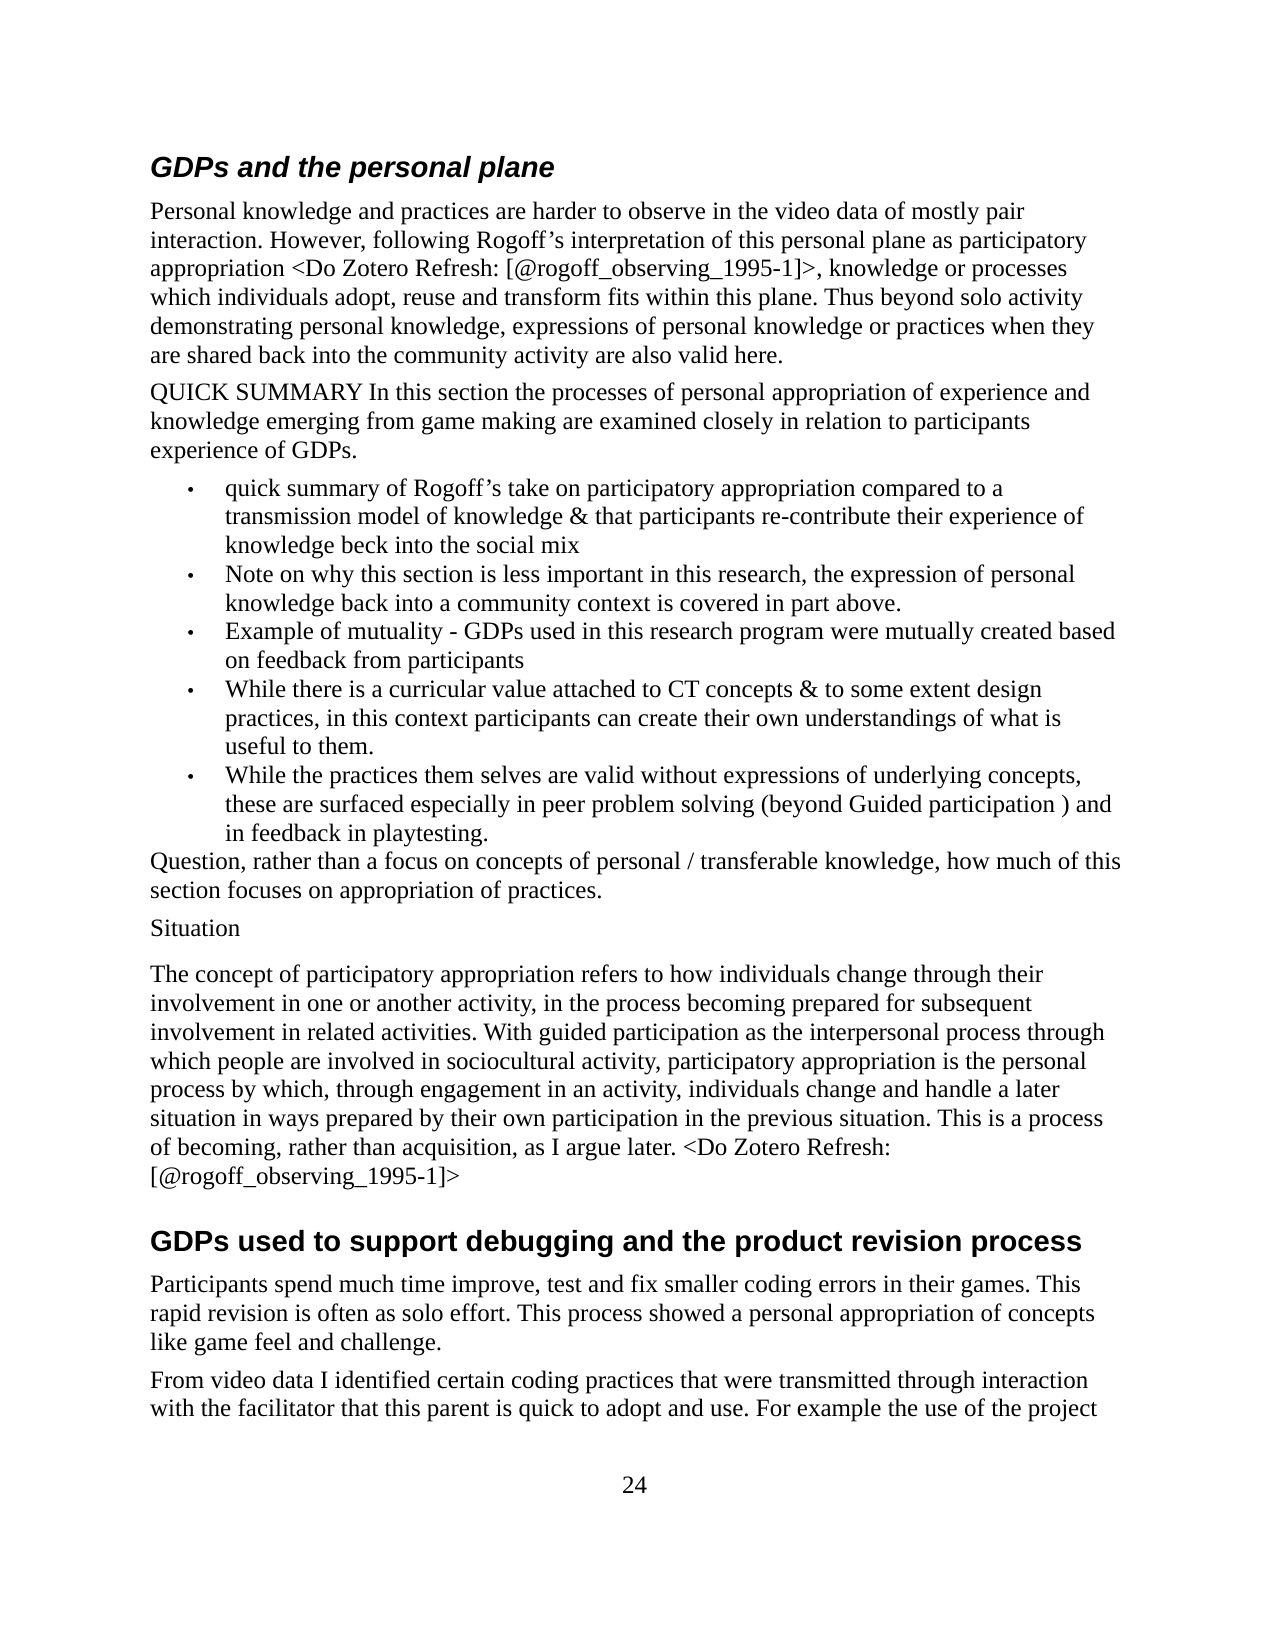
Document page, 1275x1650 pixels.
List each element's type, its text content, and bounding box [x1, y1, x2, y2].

list Example of mutuality - GDPs used in this research program were mutually created based on feedback from participants [187, 616, 1125, 674]
text QUICK SUMMARY In this section the processes of personal appropriation of experience and knowledge emerging from game making are examined closely in relation to participants experience of GDPs. [150, 377, 1125, 464]
list Note on why this section is less important in this research, the expression of personal knowledge back into a community context is covered in part above. [187, 559, 1125, 616]
subtitle GDPs and the personal plane [150, 150, 1125, 183]
text Participants spend much time improve, test and fix smaller coding errors in their games. This rapid revision is often as solo effort. This process showed a personal appropriation of concepts like game feel and challenge. [150, 1269, 1125, 1356]
list quick summary of Rogoff’s take on participatory appropriation compared to a transmission model of knowledge & that participants re-contribute their experience of knowledge beck into the social mix [187, 473, 1125, 559]
text The concept of participatory appropriation refers to how individuals change through their involvement in one or another activity, in the process becoming prepared for subsequent involvement in related activities. With guided participation as the interpersonal process through which people are involved in sociocultural activity, participatory appropriation is the personal process by which, through engagement in an activity, individuals change and handle a later situation in ways prepared by their own participation in the previous situation. This is a process of becoming, rather than acquisition, as I argue later. <Do Zotero Refresh: [@rogoff_observing_1995-1]> [150, 959, 1125, 1189]
list While the practices them selves are valid without expressions of underlying concepts, these are surfaced especially in peer problem solving (beyond Guided participation ) and in feedback in playtesting. [187, 760, 1125, 846]
text From video data I identified certain coding practices that were transmitted through interaction with the facilitator that this parent is quick to adopt and use. For example the use of the project [150, 1365, 1125, 1422]
text Personal knowledge and practices are harder to observe in the video data of mostly pair interaction. However, following Rogoff’s interpretation of this personal plane as participatory appropriation <Do Zotero Refresh: [@rogoff_observing_1995-1]>, knowledge or processes which individuals adopt, reuse and transform fits within this plane. Thus beyond solo activity demonstrating personal knowledge, expressions of personal knowledge or practices when they are shared back into the community activity are also valid here. [150, 196, 1125, 368]
text Question, rather than a focus on concepts of personal / transferable knowledge, how much of this section focuses on appropriation of practices. [150, 846, 1125, 904]
subtitle GDPs used to support debugging and the product revision process [150, 1223, 1125, 1257]
text Situation [150, 913, 1125, 942]
list While there is a curricular value attached to CT concepts & to some extent design practices, in this context participants can create their own understandings of what is useful to them. [187, 674, 1125, 760]
